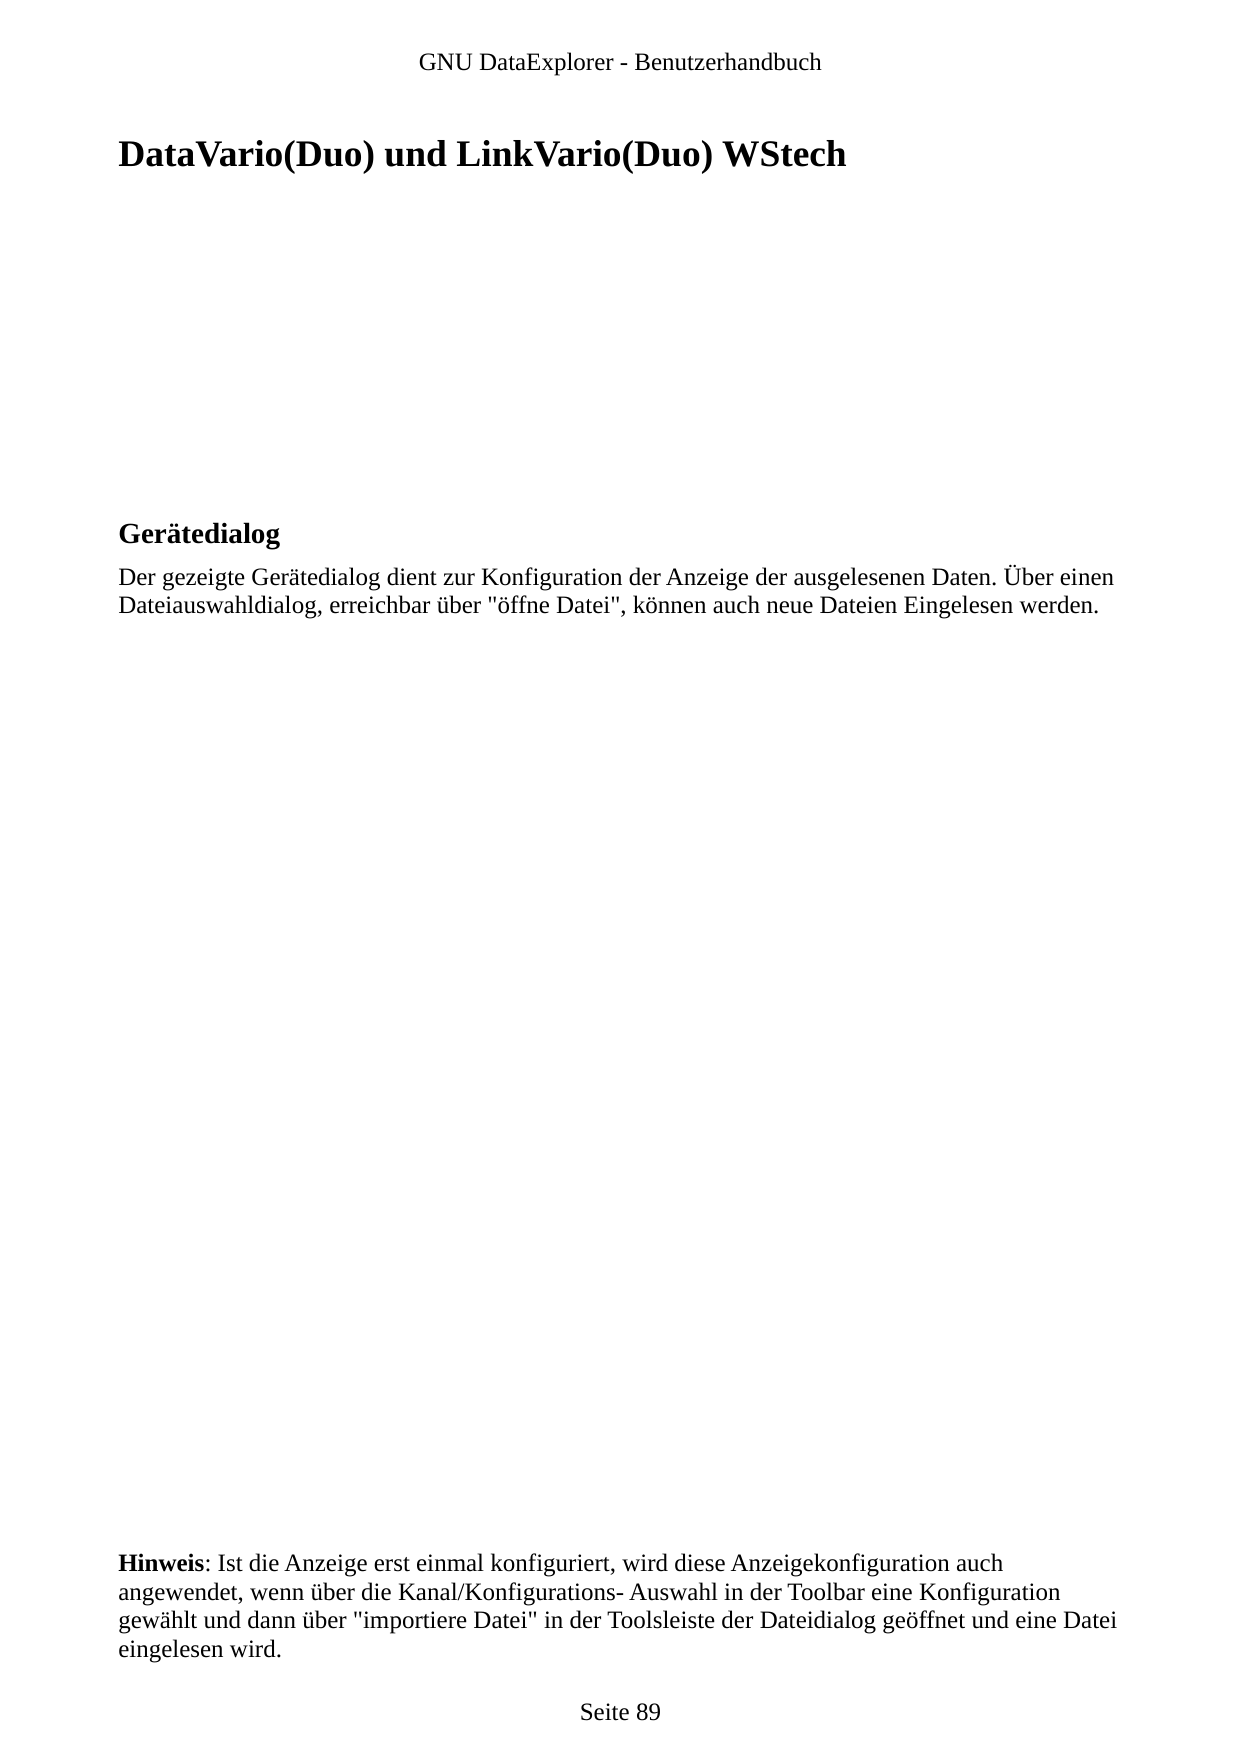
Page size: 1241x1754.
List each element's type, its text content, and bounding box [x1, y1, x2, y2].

text Hinweis: Ist die Anzeige erst einmal konfiguriert, wird diese Anzeigekonfiguration auch angewendet, wenn über die Kanal/Konfigurations- Auswahl in der Toolbar eine Konfiguration gewählt und dann über "importiere Datei" in der Toolsleiste der Dateidialog geöffnet und eine Datei eingelesen wird. [118, 1548, 1122, 1663]
subtitle Gerätedialog [118, 516, 1122, 549]
subtitle DataVario(Duo) und LinkVario(Duo) WStech [118, 131, 1122, 174]
text Der gezeigte Gerätedialog dient zur Konfiguration der Anzeige der ausgelesenen Daten. Über einen Dateiauswahldialog, erreichbar über "öffne Datei", können auch neue Dateien Eingelesen werden. [118, 562, 1122, 619]
